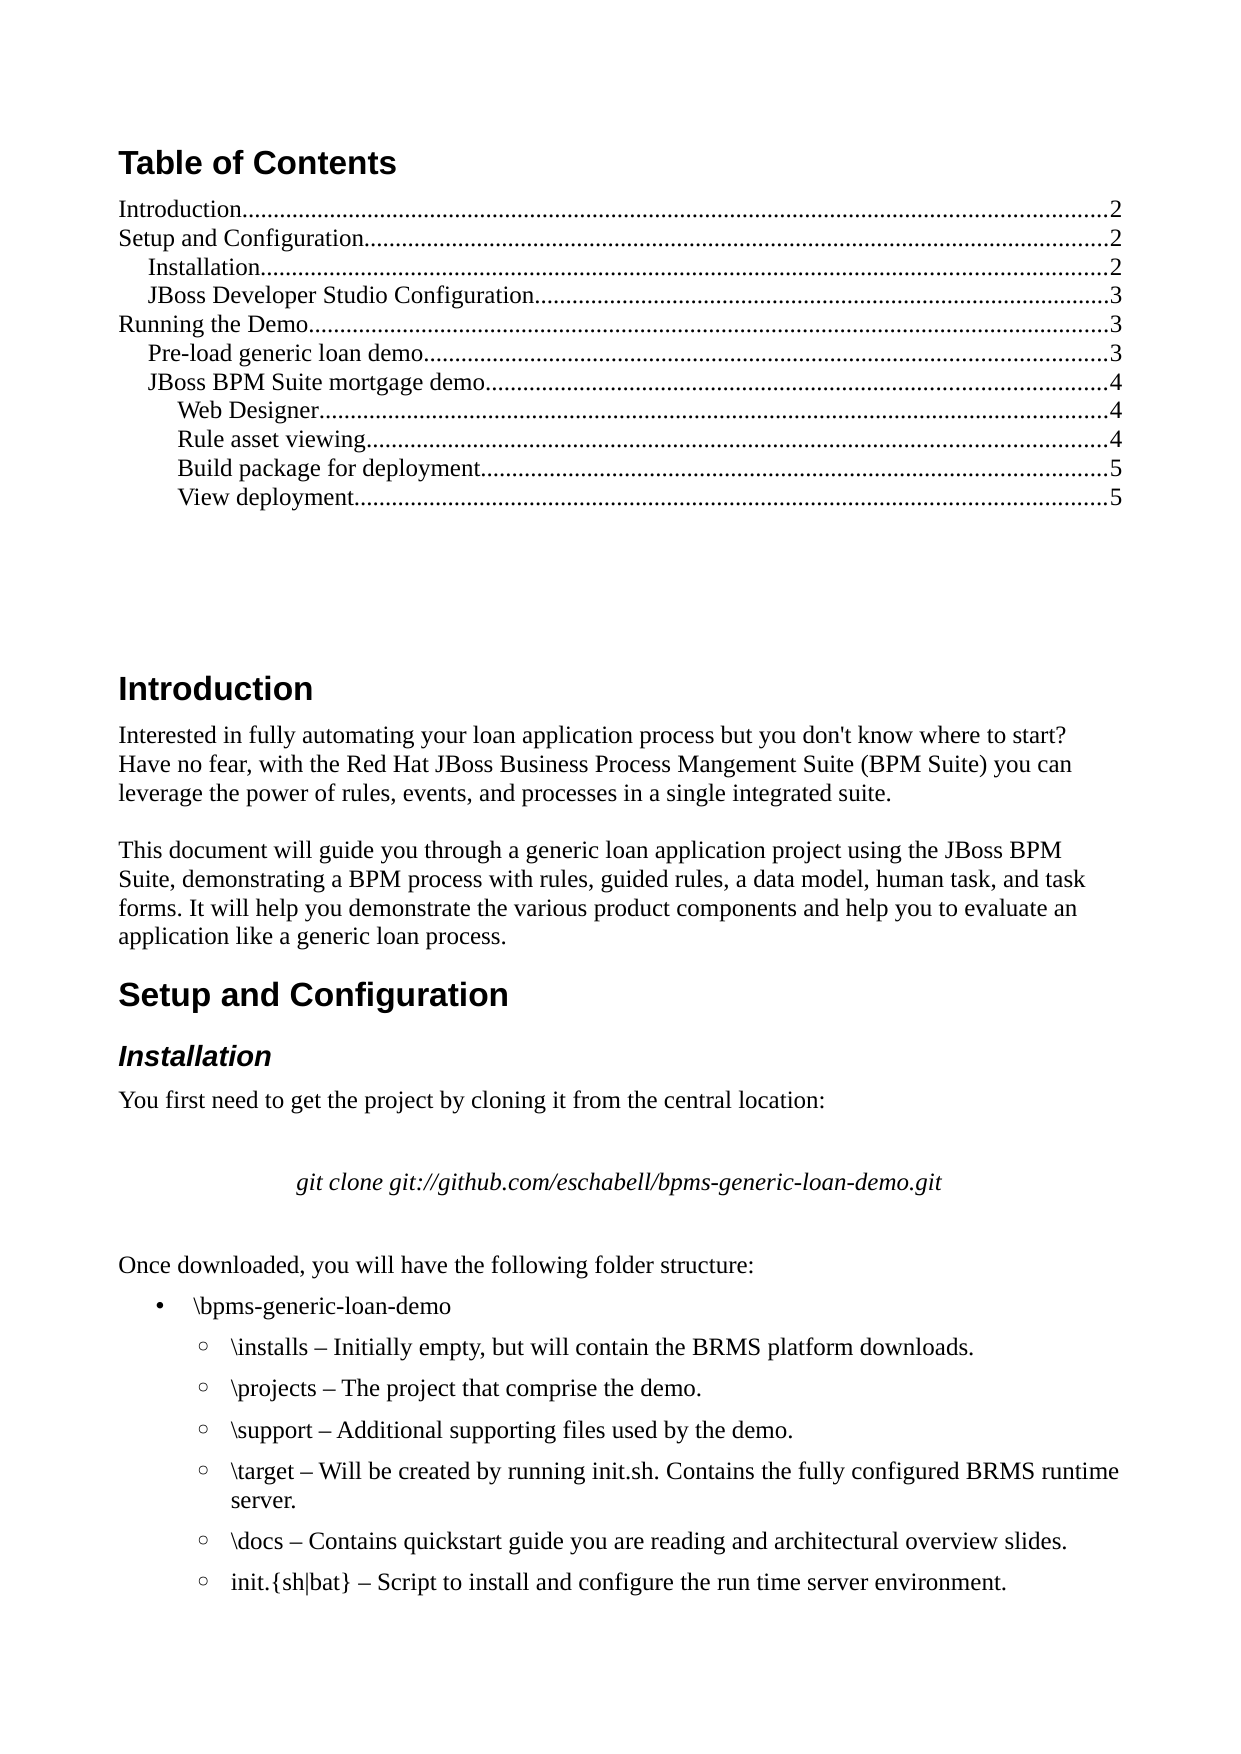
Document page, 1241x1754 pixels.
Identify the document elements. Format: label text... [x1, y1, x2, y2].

subtitle Introduction [118, 669, 1122, 708]
list init.{sh|bat} – Script to install and configure the run time server environment. [193, 1567, 1122, 1596]
text JBoss Developer Studio Configuration 3 [148, 280, 1122, 309]
subtitle Setup and Configuration [118, 975, 1122, 1014]
text Build package for deployment 5 [177, 453, 1122, 482]
text Once downloaded, you will have the following folder structure: [118, 1250, 1122, 1278]
text Pre-load generic loan demo 3 [148, 338, 1122, 367]
text You first need to get the project by cloning it from the central location: [118, 1085, 1122, 1113]
text Interested in fully automating your loan application process but you don't know where to start? Have no fear, with the Red Hat JBoss Business Process Mangement Suite (BPM Suite) you can leverage the power of rules, events, and processes in a single integrated suite. [118, 720, 1122, 806]
text Introduction 2 [118, 194, 1122, 223]
list \installs – Initially empty, but will contain the BRMS platform downloads. [193, 1332, 1122, 1361]
text Rule asset viewing 4 [177, 424, 1122, 453]
list \target – Will be created by running init.sh. Contains the fully configured BRMS runtime server. [193, 1456, 1122, 1513]
text This document will guide you through a generic loan application project using the JBoss BPM Suite, demonstrating a BPM process with rules, guided rules, a data model, human task, and task forms. It will help you demonstrate the various product components and help you to evaluate an application like a generic loan process. [118, 835, 1122, 950]
list \bpms-generic-loan-demo [156, 1291, 1122, 1320]
text Setup and Configuration 2 [118, 223, 1122, 252]
text Running the Demo 3 [118, 309, 1122, 338]
text JBoss BPM Suite mortgage demo 4 [148, 367, 1122, 395]
text View deployment 5 [177, 482, 1122, 510]
subtitle Installation [118, 1039, 1122, 1072]
text Installation 2 [148, 252, 1122, 280]
list \support – Additional supporting files used by the demo. [193, 1415, 1122, 1443]
subtitle Table of Contents [118, 143, 1122, 182]
list \docs – Contains quickstart guide you are reading and architectural overview slides. [193, 1526, 1122, 1555]
text Web Designer 4 [177, 395, 1122, 424]
list \projects – The project that comprise the demo. [193, 1373, 1122, 1402]
text git clone git://github.com/eschabell/bpms-generic-loan-demo.git [118, 1167, 1122, 1196]
